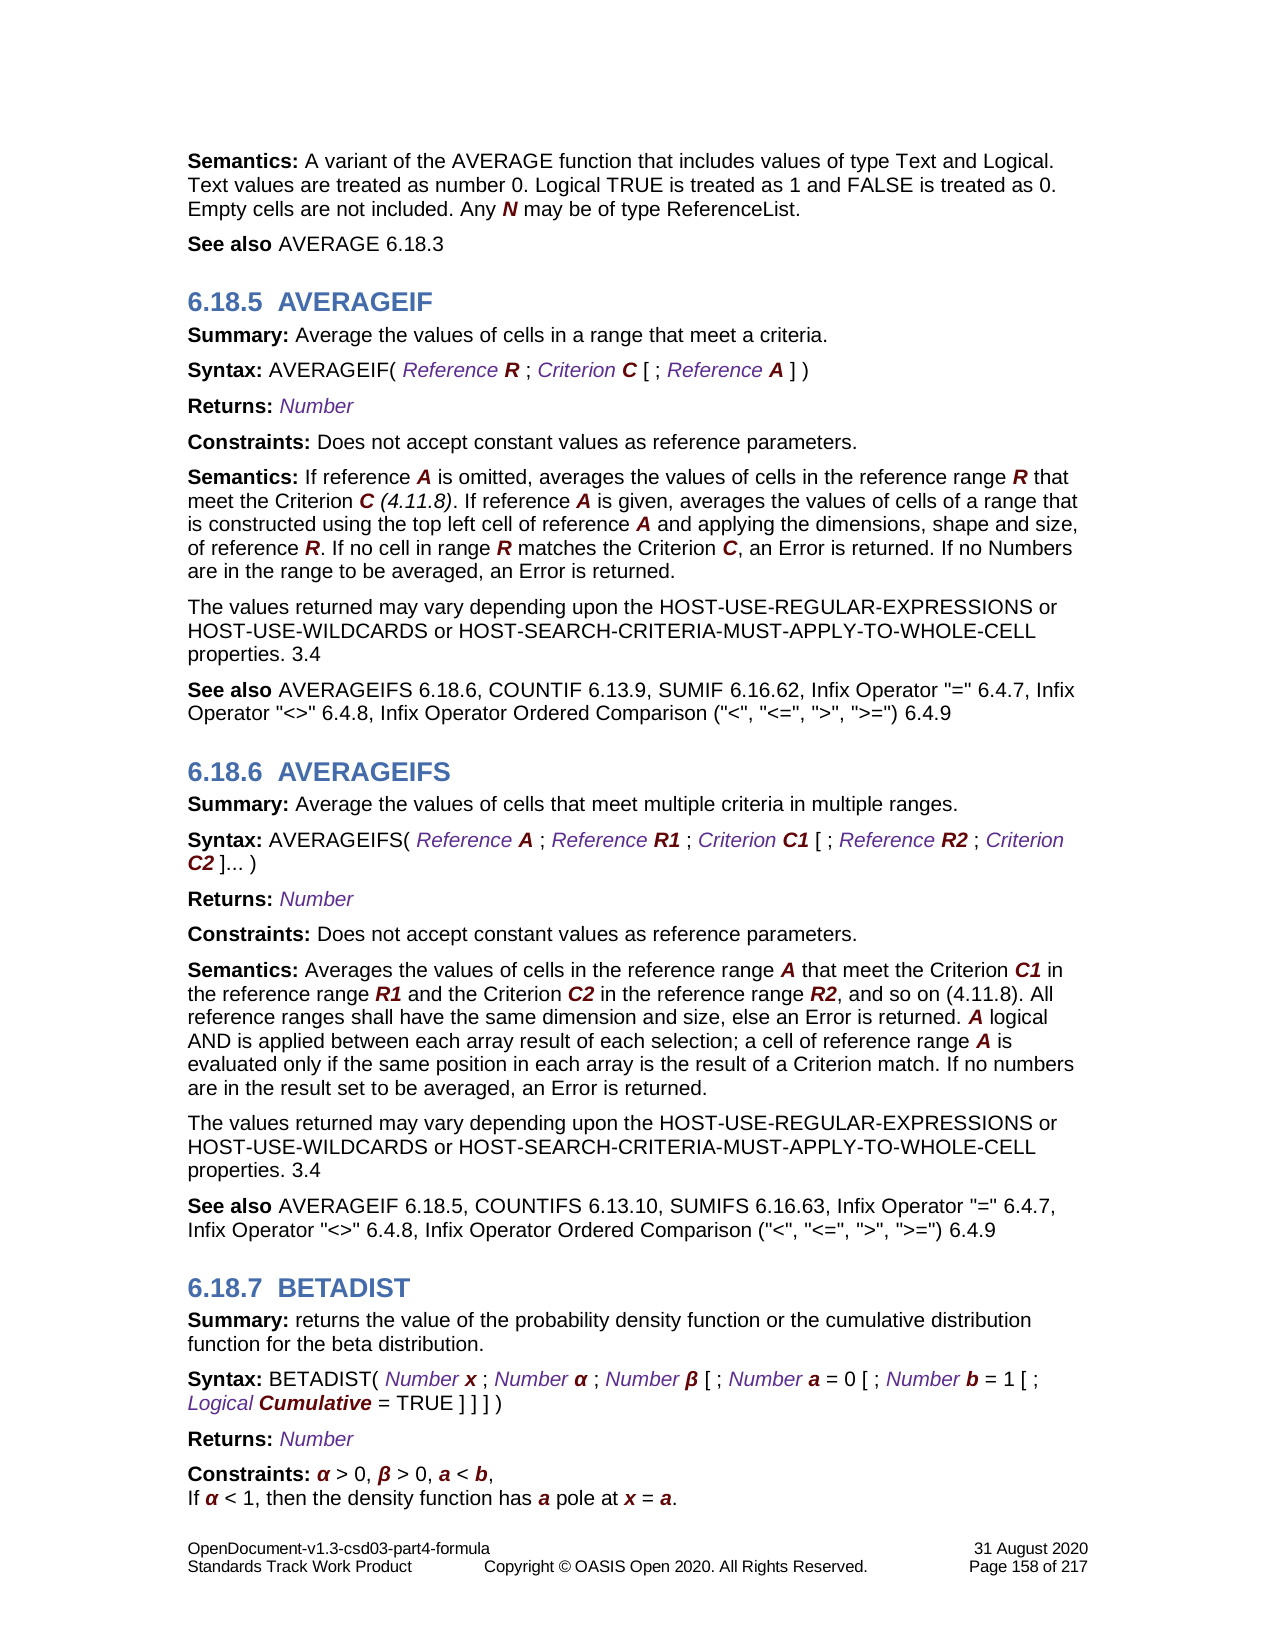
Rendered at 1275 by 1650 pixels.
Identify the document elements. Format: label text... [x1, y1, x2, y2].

text Constraints: α > 0, β > 0, a < b, If α < 1, then the density function has a pole at x = a. [187, 1463, 1088, 1510]
subtitle AVERAGEIF [187, 287, 1088, 317]
subtitle BETADIST [187, 1273, 1088, 1303]
text Returns: Number [187, 887, 1088, 911]
text Syntax: BETADIST( Number x ; Number α ; Number β [ ; Number a = 0 [ ; Number b = 1 [ ; Logical Cumulative = TRUE ] ] ] ) [187, 1368, 1088, 1415]
text Returns: Number [187, 394, 1088, 418]
text The values returned may vary depending upon the HOST-USE-REGULAR-EXPRESSIONS or HOST-USE-WILDCARDS or HOST-SEARCH-CRITERIA-MUST-APPLY-TO-WHOLE-CELL properties. 3.4 [187, 596, 1088, 666]
text See also AVERAGEIF 6.18.5, COUNTIFS 6.13.10, SUMIFS 6.16.63, Infix Operator "=" 6.4.7, Infix Operator "<>" 6.4.8, Infix Operator Ordered Comparison ("<", "<=", ">", ">=") 6.4.9 [187, 1194, 1088, 1242]
text Semantics: A variant of the AVERAGE function that includes values of type Text and Logical. Text values are treated as number 0. Logical TRUE is treated as 1 and FALSE is treated as 0. Empty cells are not included. Any N may be of type ReferenceList. [187, 150, 1088, 221]
text Semantics: Averages the values of cells in the reference range A that meet the Criterion C1 in the reference range R1 and the Criterion C2 in the reference range R2, and so on (4.11.8). All reference ranges shall have the same dimension and size, else an Error is returned. A logical AND is applied between each array result of each selection; a cell of reference range A is evaluated only if the same position in each array is the result of a Criterion match. If no numbers are in the result set to be averaged, an Error is returned. [187, 958, 1088, 1100]
text See also AVERAGEIFS 6.18.6, COUNTIF 6.13.9, SUMIF 6.16.62, Infix Operator "=" 6.4.7, Infix Operator "<>" 6.4.8, Infix Operator Ordered Comparison ("<", "<=", ">", ">=") 6.4.9 [187, 678, 1088, 725]
text Syntax: AVERAGEIFS( Reference A ; Reference R1 ; Criterion C1 [ ; Reference R2 ; Criterion C2 ]... ) [187, 828, 1088, 875]
text The values returned may vary depending upon the HOST-USE-REGULAR-EXPRESSIONS or HOST-USE-WILDCARDS or HOST-SEARCH-CRITERIA-MUST-APPLY-TO-WHOLE-CELL properties. 3.4 [187, 1112, 1088, 1182]
text Semantics: If reference A is omitted, averages the values of cells in the reference range R that meet the Criterion C (4.11.8). If reference A is given, averages the values of cells of a range that is constructed using the top left cell of reference A and applying the dimensions, shape and size, of reference R. If no cell in range R matches the Criterion C, an Error is returned. If no Numbers are in the range to be averaged, an Error is returned. [187, 466, 1088, 583]
text Summary: returns the value of the probability density function or the cumulative distribution function for the beta distribution. [187, 1309, 1088, 1356]
text Constraints: Does not accept constant values as reference parameters. [187, 430, 1088, 454]
subtitle AVERAGEIFS [187, 756, 1088, 786]
text Syntax: AVERAGEIF( Reference R ; Criterion C [ ; Reference A ] ) [187, 359, 1088, 382]
text Summary: Average the values of cells that meet multiple criteria in multiple ranges. [187, 792, 1088, 816]
text Summary: Average the values of cells in a range that meet a criteria. [187, 323, 1088, 347]
text Returns: Number [187, 1427, 1088, 1451]
text Constraints: Does not accept constant values as reference parameters. [187, 923, 1088, 946]
text See also AVERAGE 6.18.3 [187, 233, 1088, 256]
